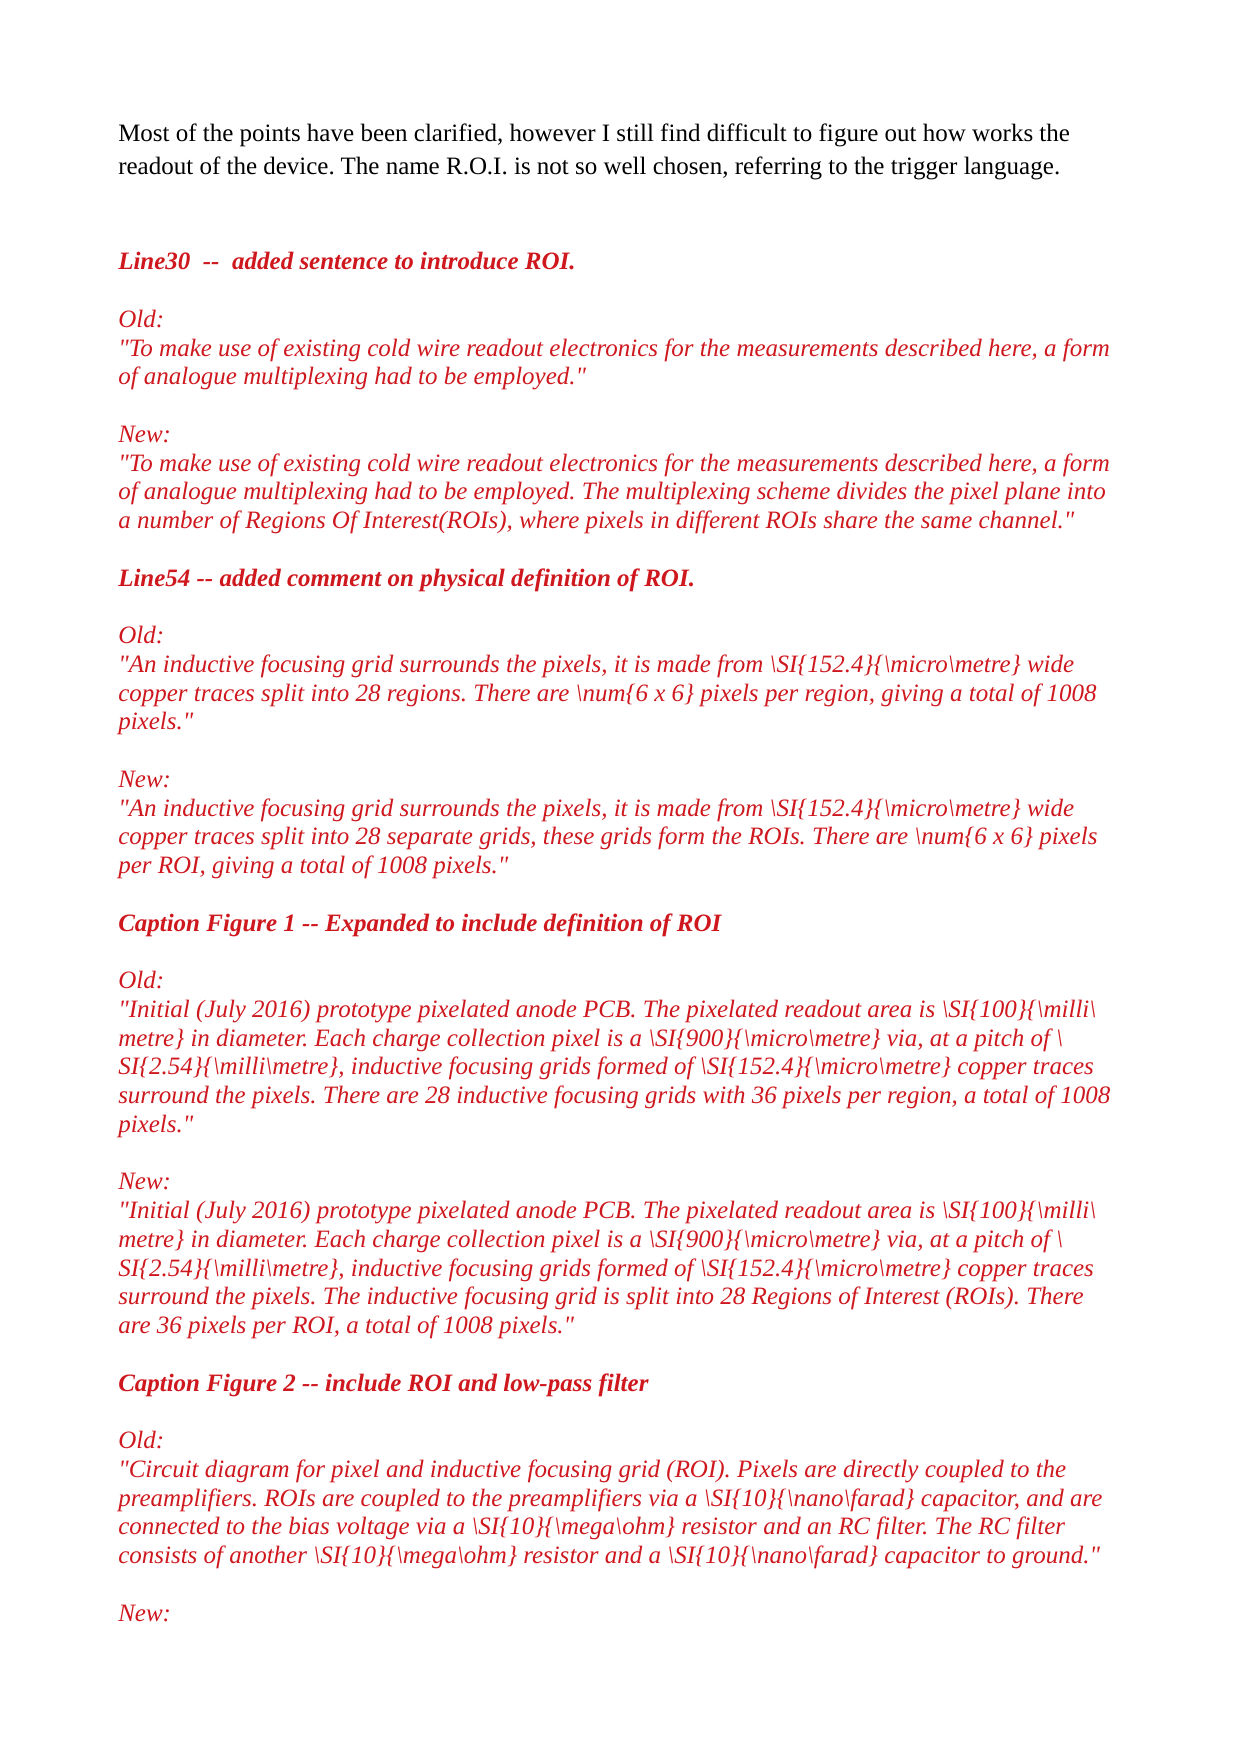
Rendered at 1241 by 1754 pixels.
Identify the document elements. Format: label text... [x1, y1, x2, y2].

text New: [118, 419, 1122, 448]
text Old: [118, 620, 1122, 649]
text New: [118, 1166, 1122, 1195]
text "Initial (July 2016) prototype pixelated anode PCB. The pixelated readout area is \SI{100}{\milli\metre} in diameter. Each charge collection pixel is a \SI{900}{\micro\metre} via, at a pitch of \SI{2.54}{\milli\metre}, inductive focusing grids formed of \SI{152.4}{\micro\metre} copper traces surround the pixels. There are 28 inductive focusing grids with 36 pixels per region, a total of 1008 pixels." [118, 994, 1122, 1138]
text "Initial (July 2016) prototype pixelated anode PCB. The pixelated readout area is \SI{100}{\milli\metre} in diameter. Each charge collection pixel is a \SI{900}{\micro\metre} via, at a pitch of \SI{2.54}{\milli\metre}, inductive focusing grids formed of \SI{152.4}{\micro\metre} copper traces surround the pixels. The inductive focusing grid is split into 28 Regions of Interest (ROIs). There are 36 pixels per ROI, a total of 1008 pixels." [118, 1195, 1122, 1339]
text New: [118, 764, 1122, 793]
text "An inductive focusing grid surrounds the pixels, it is made from \SI{152.4}{\micro\metre} wide copper traces split into 28 regions. There are \num{6 x 6} pixels per region, giving a total of 1008 pixels." [118, 649, 1122, 735]
text Caption Figure 1 -- Expanded to include definition of ROI [118, 908, 1122, 936]
text Old: [118, 1425, 1122, 1454]
text Line30 -- added sentence to introduce ROI. [118, 246, 1122, 275]
text "An inductive focusing grid surrounds the pixels, it is made from \SI{152.4}{\micro\metre} wide copper traces split into 28 separate grids, these grids form the ROIs. There are \num{6 x 6} pixels per ROI, giving a total of 1008 pixels." [118, 793, 1122, 879]
text Line54 -- added comment on physical definition of ROI. [118, 563, 1122, 591]
text Most of the points have been clarified, however I still find difficult to figure out how works the readout of the device. The name R.O.I. is not so well chosen, referring to the trigger language. [118, 118, 1122, 180]
text Caption Figure 2 -- include ROI and low-pass filter [118, 1368, 1122, 1396]
text "To make use of existing cold wire readout electronics for the measurements described here, a form of analogue multiplexing had to be employed." [118, 333, 1122, 390]
text New: [118, 1598, 1122, 1626]
text Old: [118, 304, 1122, 333]
text "Circuit diagram for pixel and inductive focusing grid (ROI). Pixels are directly coupled to the preamplifiers. ROIs are coupled to the preamplifiers via a \SI{10}{\nano\farad} capacitor, and are connected to the bias voltage via a \SI{10}{\mega\ohm} resistor and an RC filter. The RC filter consists of another \SI{10}{\mega\ohm} resistor and a \SI{10}{\nano\farad} capacitor to ground." [118, 1454, 1122, 1569]
text Old: [118, 965, 1122, 994]
text "To make use of existing cold wire readout electronics for the measurements described here, a form of analogue multiplexing had to be employed. The multiplexing scheme divides the pixel plane into a number of Regions Of Interest(ROIs), where pixels in different ROIs share the same channel." [118, 448, 1122, 534]
